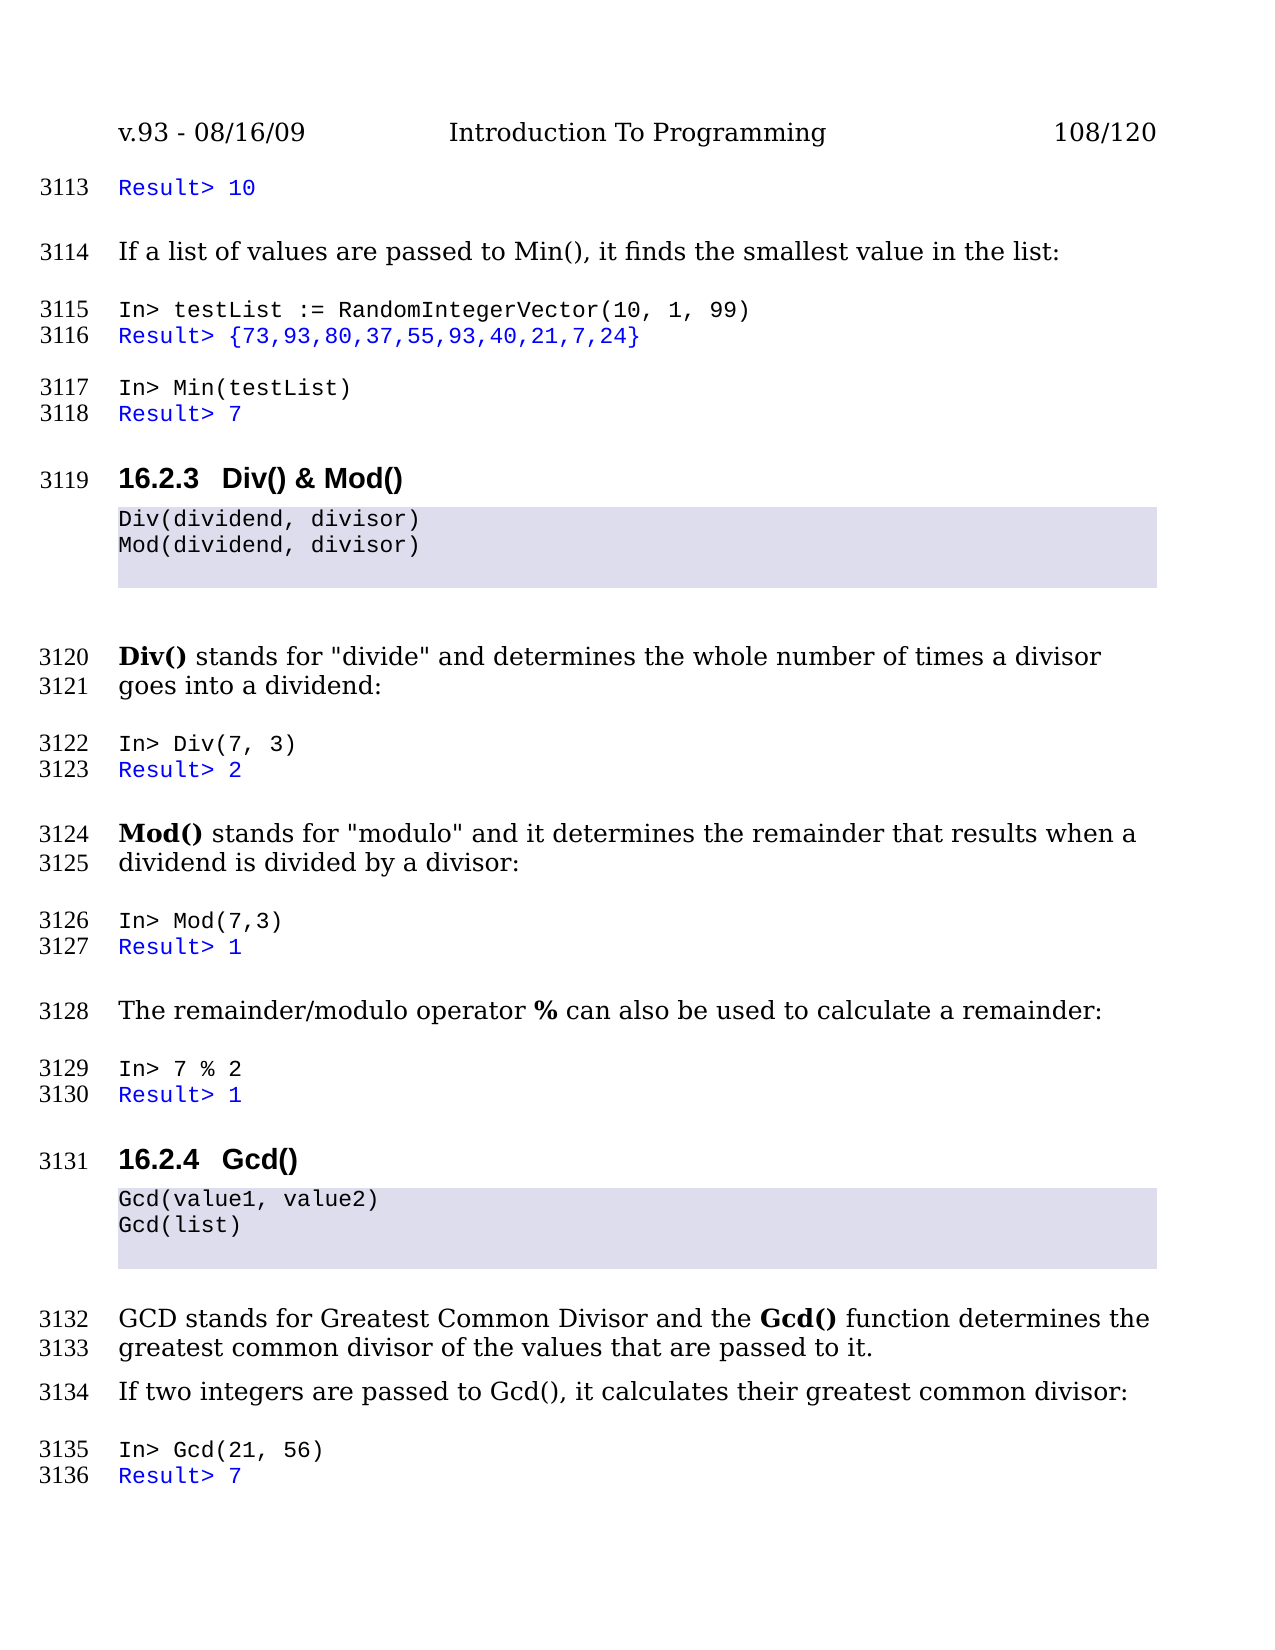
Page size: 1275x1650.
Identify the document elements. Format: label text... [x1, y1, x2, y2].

text Result> 7 [118, 1465, 1157, 1491]
text In> Mod(7,3) [118, 909, 1157, 935]
text Result> 2 [118, 758, 1157, 784]
text In> Min(testList) [118, 377, 1157, 402]
subtitle Div() & Mod() [118, 461, 1157, 495]
text Result> 1 [118, 935, 1157, 961]
text In> testList := RandomIntegerVector(10, 1, 99) [118, 299, 1157, 325]
table_header Gcd(value1, value2) Gcd(list) [118, 1188, 1157, 1269]
text In> 7 % 2 [118, 1057, 1157, 1083]
text Result> 7 [118, 402, 1157, 428]
text In> Gcd(21, 56) [118, 1439, 1157, 1465]
text In> Div(7, 3) [118, 732, 1157, 758]
text Result> 10 [118, 177, 1157, 203]
text If a list of values are passed to Min(), it finds the smallest value in the list: [118, 238, 1157, 267]
text Result> 1 [118, 1083, 1157, 1109]
text Mod() stands for "modulo" and it determines the remainder that results when a dividend is divided by a divisor: [118, 819, 1157, 877]
subtitle Gcd() [118, 1142, 1157, 1176]
text GCD stands for Greatest Common Divisor and the Gcd() function determines the greatest common divisor of the values that are passed to it. [118, 1304, 1157, 1363]
text Div() stands for "divide" and determines the whole number of times a divisor goes into a dividend: [118, 641, 1157, 700]
text The remainder/modulo operator % can also be used to calculate a remainder: [118, 996, 1157, 1025]
text Result> {73,93,80,37,55,93,40,21,7,24} [118, 325, 1157, 351]
text If two integers are passed to Gcd(), it calculates their greatest common divisor: [118, 1378, 1157, 1407]
table_header Div(dividend, divisor) Mod(dividend, divisor) [118, 507, 1157, 588]
